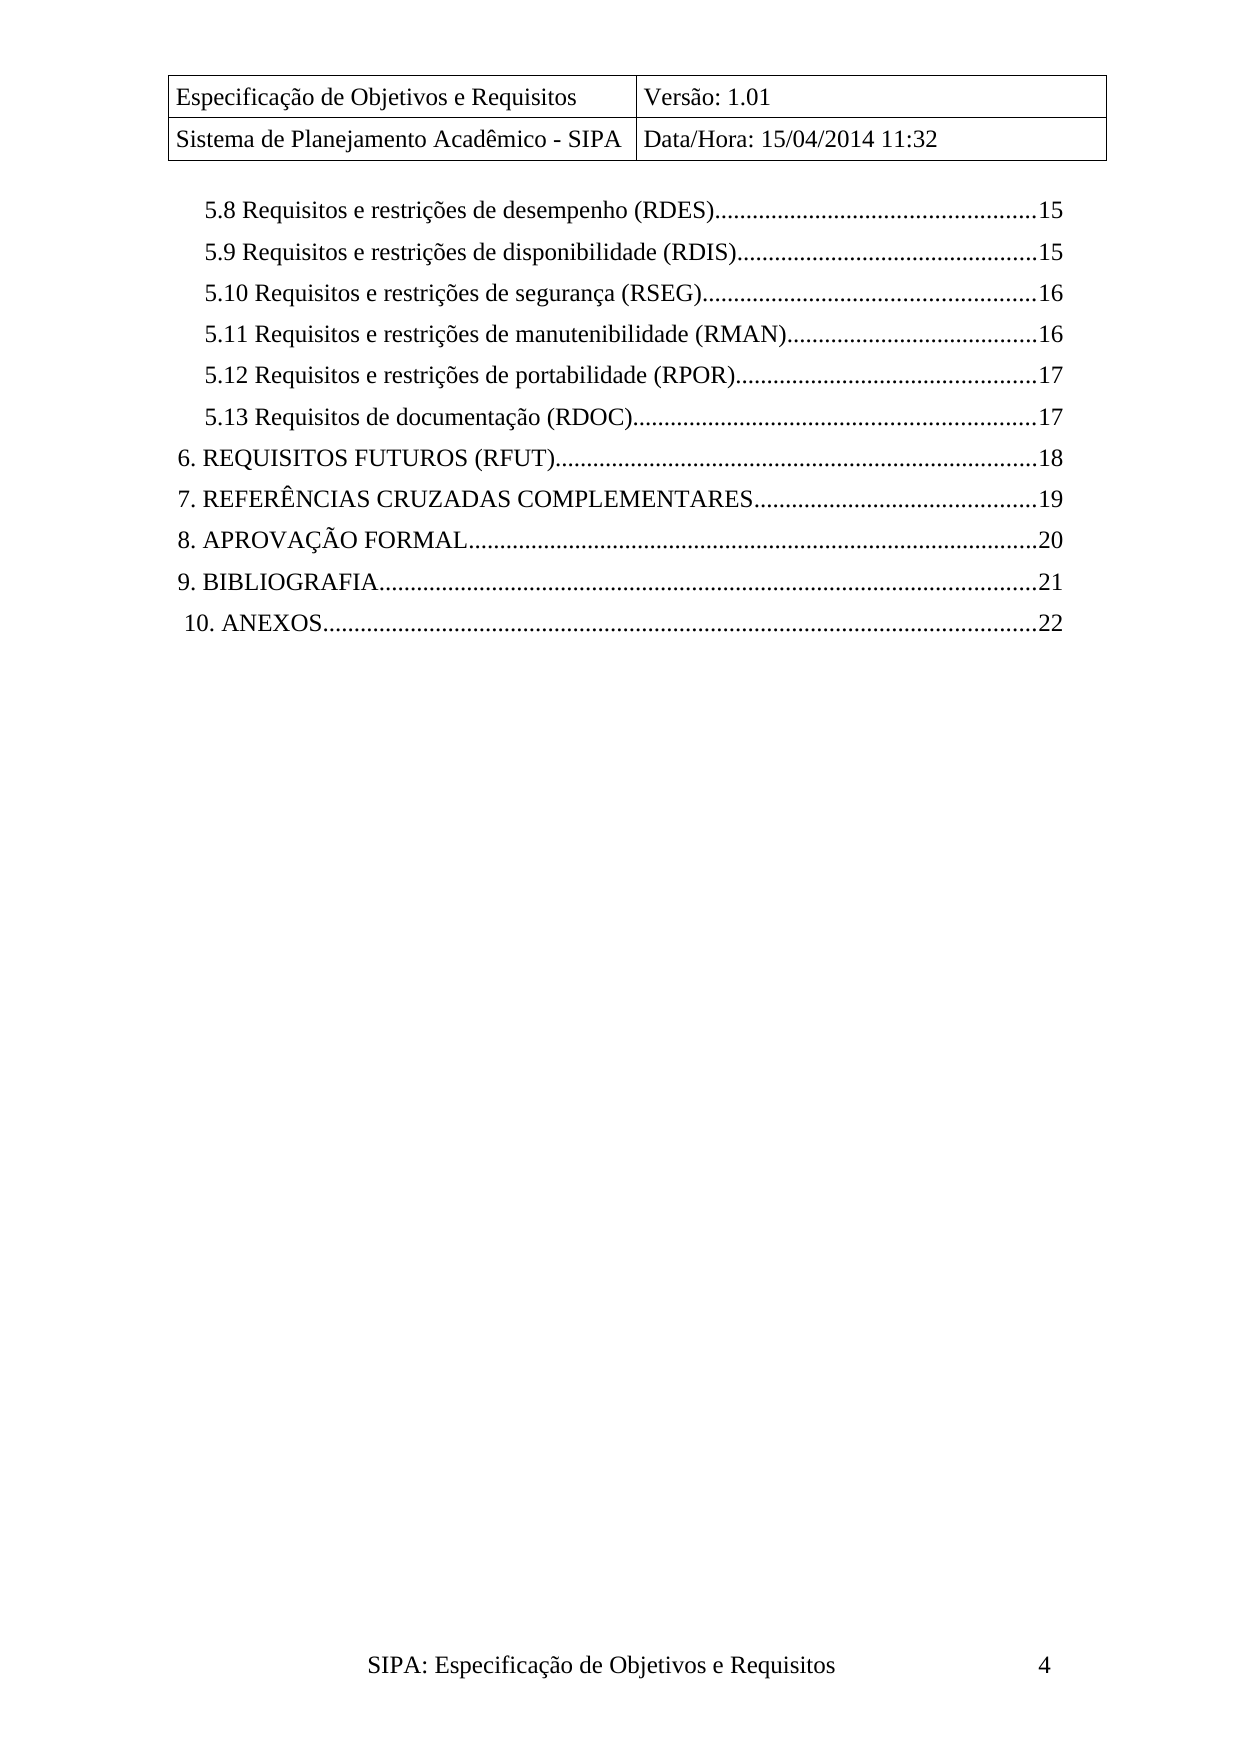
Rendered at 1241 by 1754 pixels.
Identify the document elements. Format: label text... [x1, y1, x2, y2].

text 6. REQUISITOS FUTUROS (RFUT) 18 [177, 443, 1063, 472]
text 10. ANEXOS 22 [177, 608, 1063, 637]
text 5.8 Requisitos e restrições de desempenho (RDES) 15 [198, 196, 1063, 224]
text 7. REFERÊNCIAS CRUZADAS COMPLEMENTARES 19 [177, 484, 1063, 513]
text 5.10 Requisitos e restrições de segurança (RSEG) 16 [198, 278, 1063, 307]
text 5.13 Requisitos de documentação (RDOC) 17 [198, 402, 1063, 431]
text 9. BIBLIOGRAFIA 21 [177, 567, 1063, 596]
text 8. APROVAÇÃO FORMAL 20 [177, 526, 1063, 554]
text 5.9 Requisitos e restrições de disponibilidade (RDIS) 15 [198, 237, 1063, 266]
text 5.11 Requisitos e restrições de manutenibilidade (RMAN) 16 [198, 319, 1063, 348]
text 5.12 Requisitos e restrições de portabilidade (RPOR) 17 [198, 361, 1063, 389]
